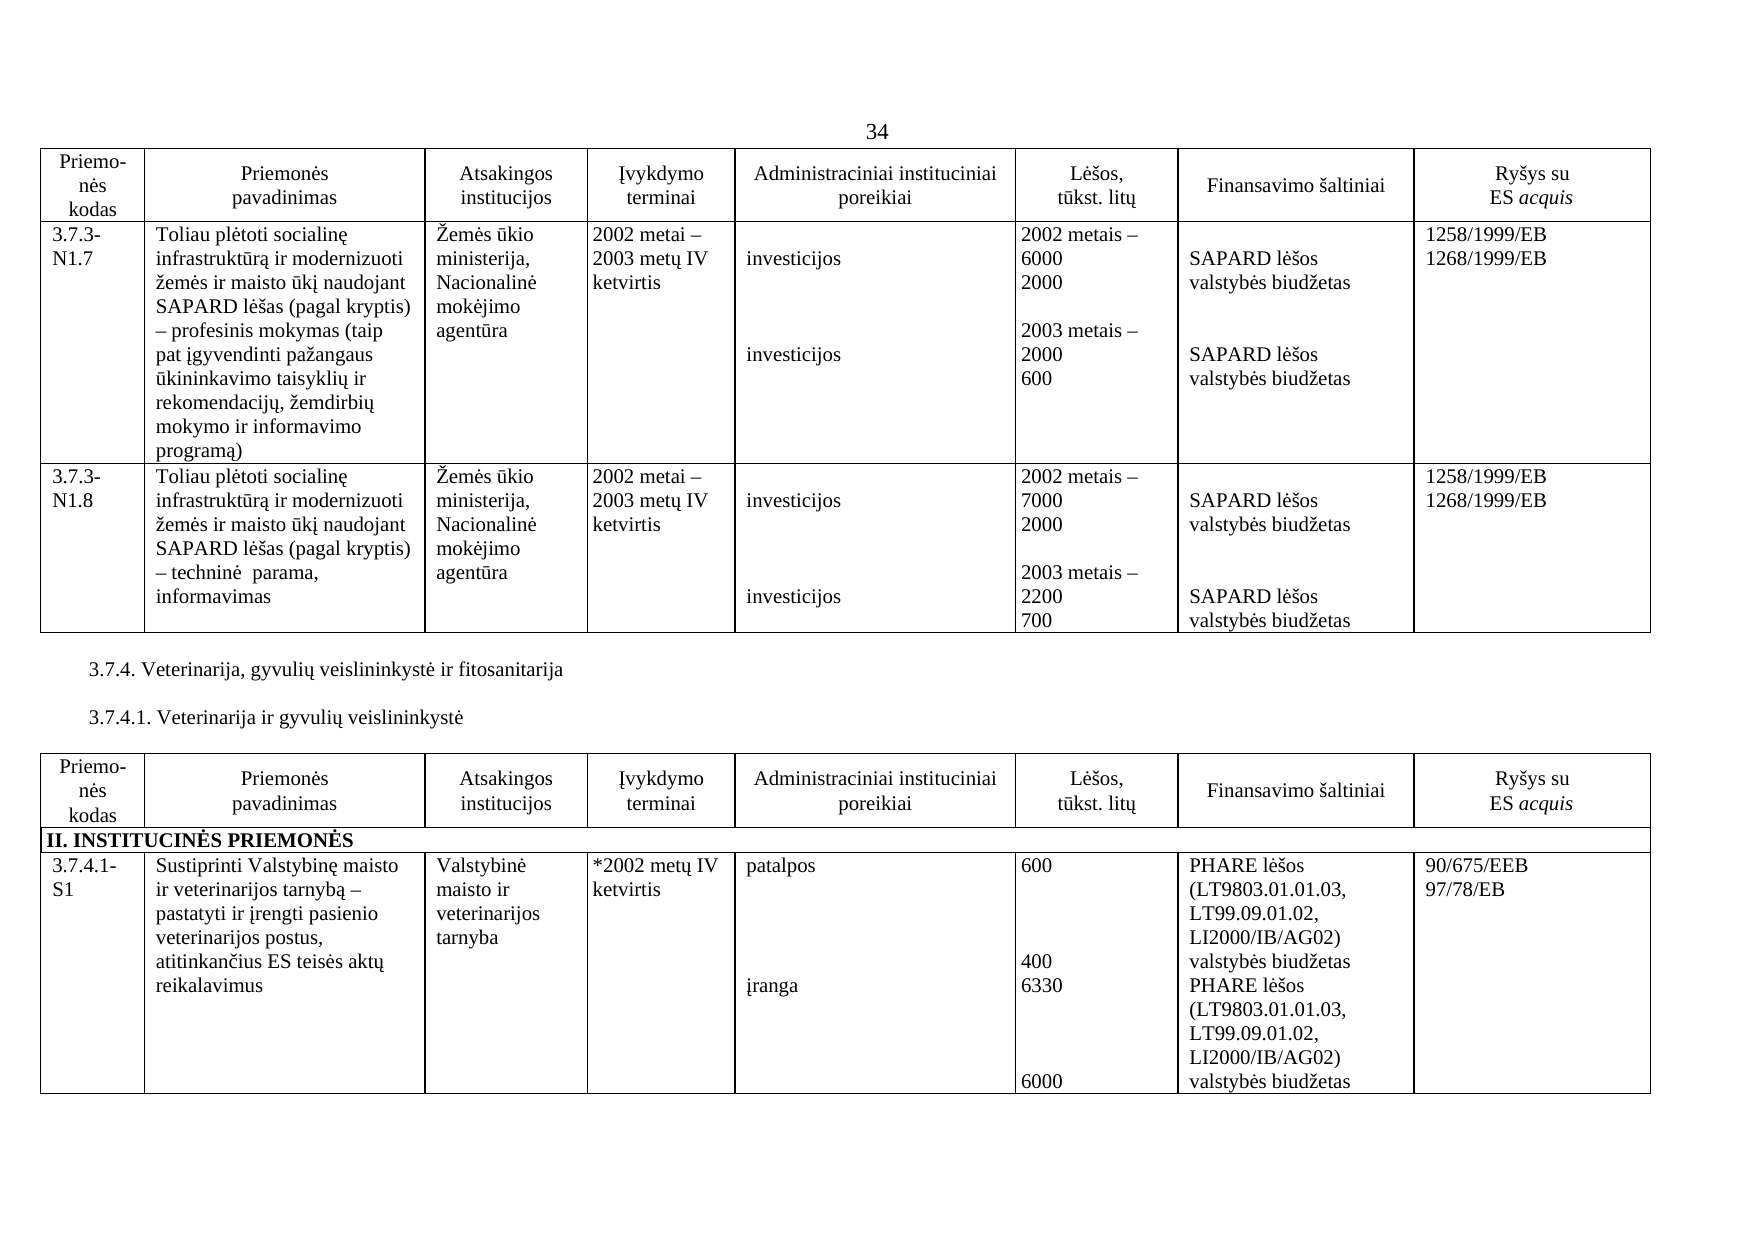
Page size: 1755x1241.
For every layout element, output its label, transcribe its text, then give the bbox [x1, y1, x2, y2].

table_cell Valstybinė maisto ir veterinarijos tarnyba [426, 853, 587, 1093]
table_cell investicijos investicijos [736, 222, 1015, 462]
subtitle 3.7.4. Veterinarija, gyvulių veislininkystė ir fitosanitarija [89, 657, 1666, 681]
table_cell 3.7.3-N1.8 [41, 464, 144, 632]
table_cell II. Institucinės priemonės [42, 828, 1650, 852]
table_cell PHARE lėšos (LT9803.01.01.03, LT99.09.01.02, LI2000/IB/AG02) valstybės biudžetas PHARE lėšos (LT9803.01.01.03, LT99.09.01.02, LI2000/IB/AG02) valstybės biudžetas [1179, 853, 1413, 1093]
table_cell 2002 metais – 7000 2000 2003 metais – 2200 700 [1016, 464, 1177, 632]
table_header Atsakingos institucijos [426, 754, 587, 827]
table_header Administraciniai instituciniai poreikiai [736, 149, 1015, 221]
table_cell Žemės ūkio ministerija, Nacionalinė mokėjimo agentūra [426, 222, 587, 462]
table_header Lėšos, tūkst. litų [1016, 149, 1177, 221]
table_cell 90/675/EEB 97/78/EB [1415, 853, 1650, 1093]
table_header Finansavimo šaltiniai [1179, 754, 1413, 827]
table_header Priemonės pavadinimas [145, 149, 424, 221]
table_cell Toliau plėtoti socialinę infrastruktūrą ir modernizuoti žemės ir maisto ūkį naudojant SAPARD lėšas (pagal kryptis) – profesinis mokymas (taip pat įgyvendinti pažangaus ūkininkavimo taisyklių ir rekomendacijų, žemdirbių mokymo ir informavimo programą) [145, 222, 424, 462]
table_cell 3.7.3-N1.7 [41, 222, 144, 462]
table_cell patalpos įranga [736, 853, 1015, 1093]
table_header Ryšys su ES acquis [1415, 149, 1650, 221]
table_cell Toliau plėtoti socialinę infrastruktūrą ir modernizuoti žemės ir maisto ūkį naudojant SAPARD lėšas (pagal kryptis) – techninė parama, informavimas [145, 464, 424, 632]
table_cell 1258/1999/EB 1268/1999/EB [1415, 464, 1650, 632]
table_header Atsakingos institucijos [426, 149, 587, 221]
table_cell SAPARD lėšos valstybės biudžetas SAPARD lėšos valstybės biudžetas [1179, 222, 1413, 462]
text 3.7.4.1. Veterinarija ir gyvulių veislininkystė [89, 705, 1666, 729]
table_header Finansavimo šaltiniai [1179, 149, 1413, 221]
table_cell 2002 metai – 2003 metų IV ketvirtis [588, 464, 734, 632]
table_cell 2002 metai – 2003 metų IV ketvirtis [588, 222, 734, 462]
table_header Įvykdymo terminai [588, 754, 734, 827]
table_header Lėšos, tūkst. litų [1016, 754, 1177, 827]
table_cell Žemės ūkio ministerija, Nacionalinė mokėjimo agentūra [426, 464, 587, 632]
table_header Įvykdymo terminai [588, 149, 734, 221]
table_cell 600 400 6330 6000 [1016, 853, 1177, 1093]
table_header Priemonės pavadinimas [145, 754, 424, 827]
table_cell *2002 metų IV ketvirtis [588, 853, 734, 1093]
table_header Administraciniai instituciniai poreikiai [736, 754, 1015, 827]
table_cell 1258/1999/EB 1268/1999/EB [1415, 222, 1650, 462]
table_header Ryšys su ES acquis [1415, 754, 1650, 827]
table_cell Sustiprinti Valstybinę maisto ir veterinarijos tarnybą – pastatyti ir įrengti pasienio veterinarijos postus, atitinkančius ES teisės aktų reikalavimus [145, 853, 424, 1093]
table_header Priemo-nės kodas [41, 149, 144, 221]
table_cell 3.7.4.1-S1 [41, 853, 144, 1093]
table_header Priemo-nės kodas [41, 754, 144, 827]
table_cell SAPARD lėšos valstybės biudžetas SAPARD lėšos valstybės biudžetas [1179, 464, 1413, 632]
table_cell investicijos investicijos [736, 464, 1015, 632]
table_cell 2002 metais – 6000 2000 2003 metais – 2000 600 [1016, 222, 1177, 462]
